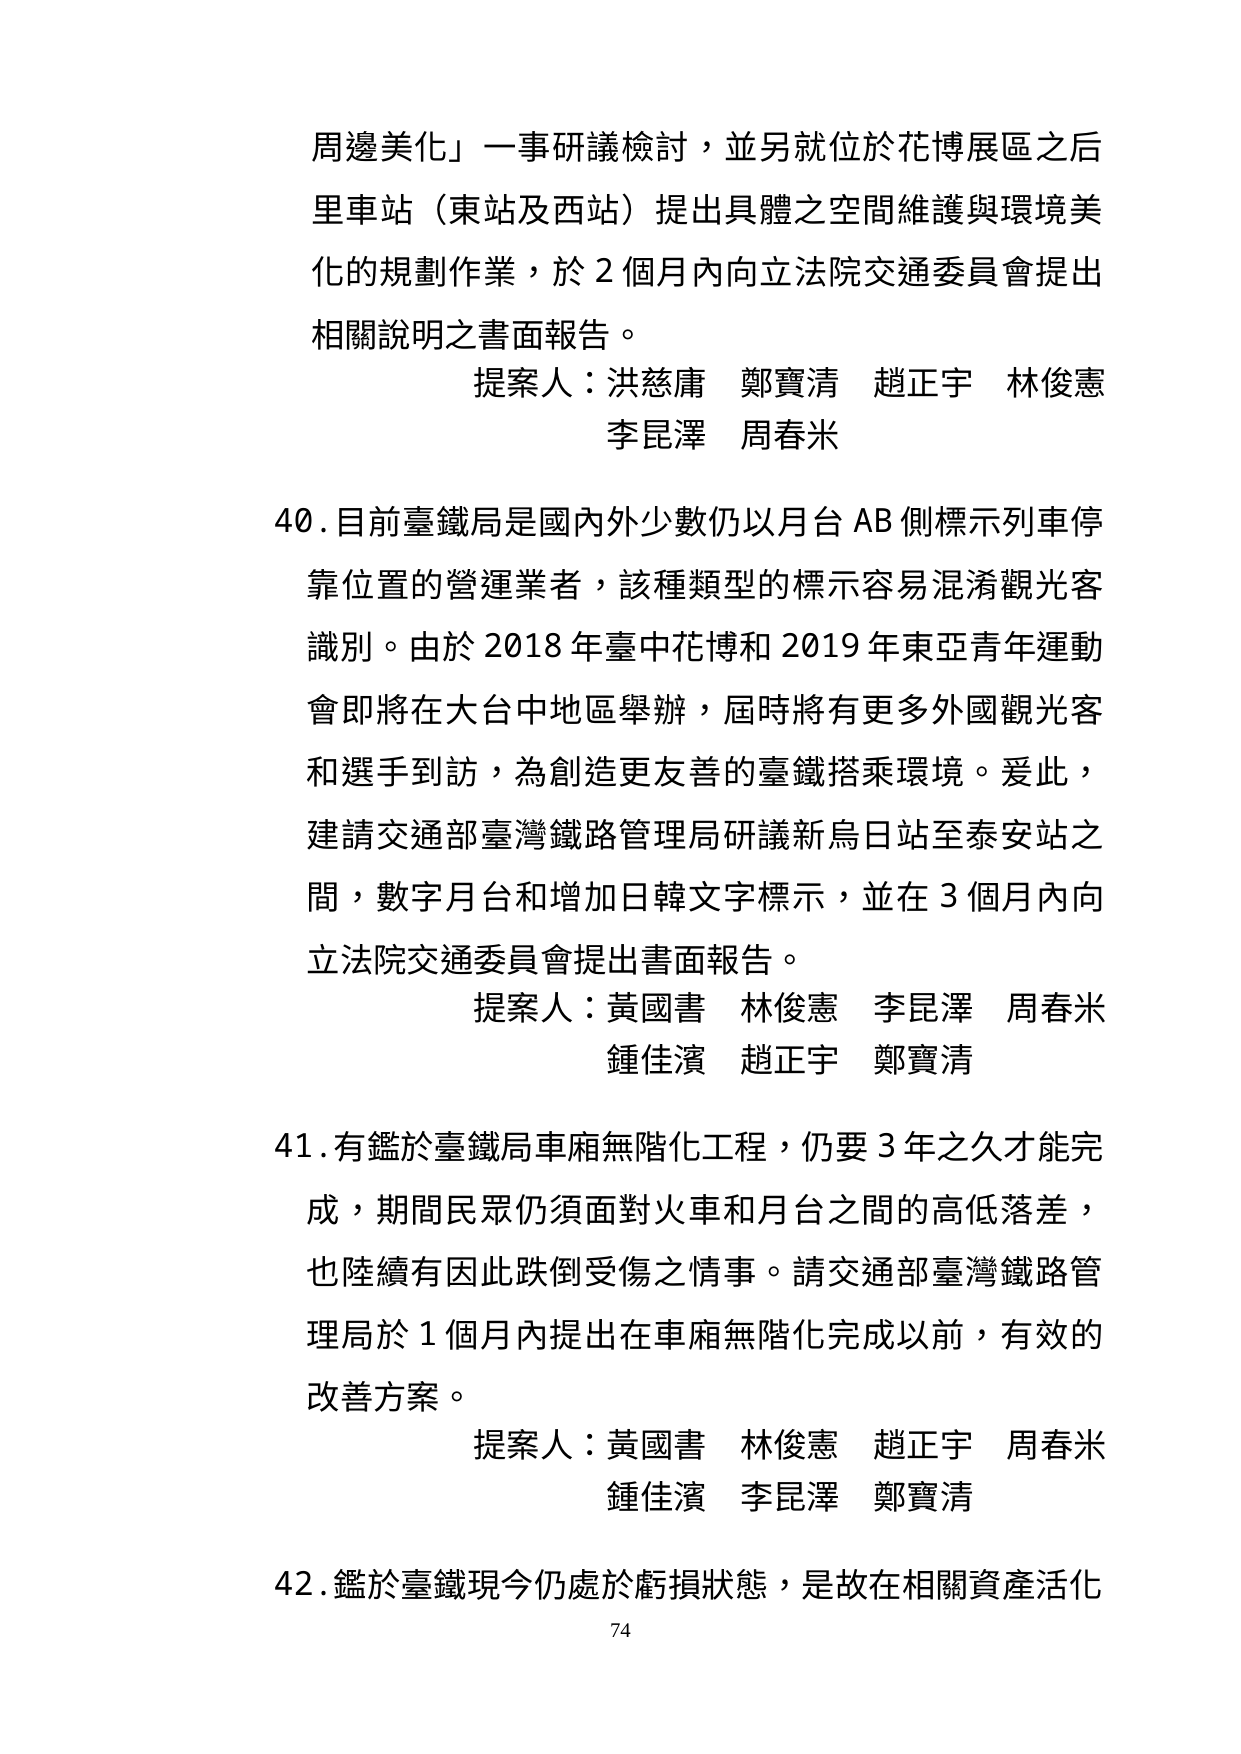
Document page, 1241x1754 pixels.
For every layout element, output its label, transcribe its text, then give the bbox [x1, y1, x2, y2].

text 40.目前臺鐵局是國內外少數仍以月台AB側標示列車停靠位置的營運業者，該種類型的標示容易混淆觀光客識別。由於2018年臺中花博和2019年東亞青年運動會即將在大台中地區舉辦，屆時將有更多外國觀光客和選手到訪，為創造更友善的臺鐵搭乘環境。爰此，建請交通部臺灣鐵路管理局研議新烏日站至泰安站之間，數字月台和增加日韓文字標示，並在3個月內向立法院交通委員會提出書面報告。 [273, 478, 1104, 978]
text 提案人：黃國書 林俊憲 李昆澤 周春米 鍾佳濱 趙正宇 鄭寶清 [473, 978, 1117, 1082]
text 提案人：洪慈庸 鄭寶清 趙正宇 林俊憲 李昆澤 周春米 [473, 353, 1117, 457]
text 42.鑑於臺鐵現今仍處於虧損狀態，是故在相關資產活化 [273, 1541, 1104, 1603]
text 提案人：黃國書 林俊憲 趙正宇 周春米 鍾佳濱 李昆澤 鄭寶清 [473, 1416, 1117, 1520]
text 周邊美化」一事研議檢討，並另就位於花博展區之后里車站（東站及西站）提出具體之空間維護與環境美化的規劃作業，於2個月內向立法院交通委員會提出相關說明之書面報告。 [311, 103, 1104, 353]
text 41.有鑑於臺鐵局車廂無階化工程，仍要3年之久才能完成，期間民眾仍須面對火車和月台之間的高低落差，也陸續有因此跌倒受傷之情事。請交通部臺灣鐵路管理局於1個月內提出在車廂無階化完成以前，有效的改善方案。 [273, 1103, 1104, 1416]
